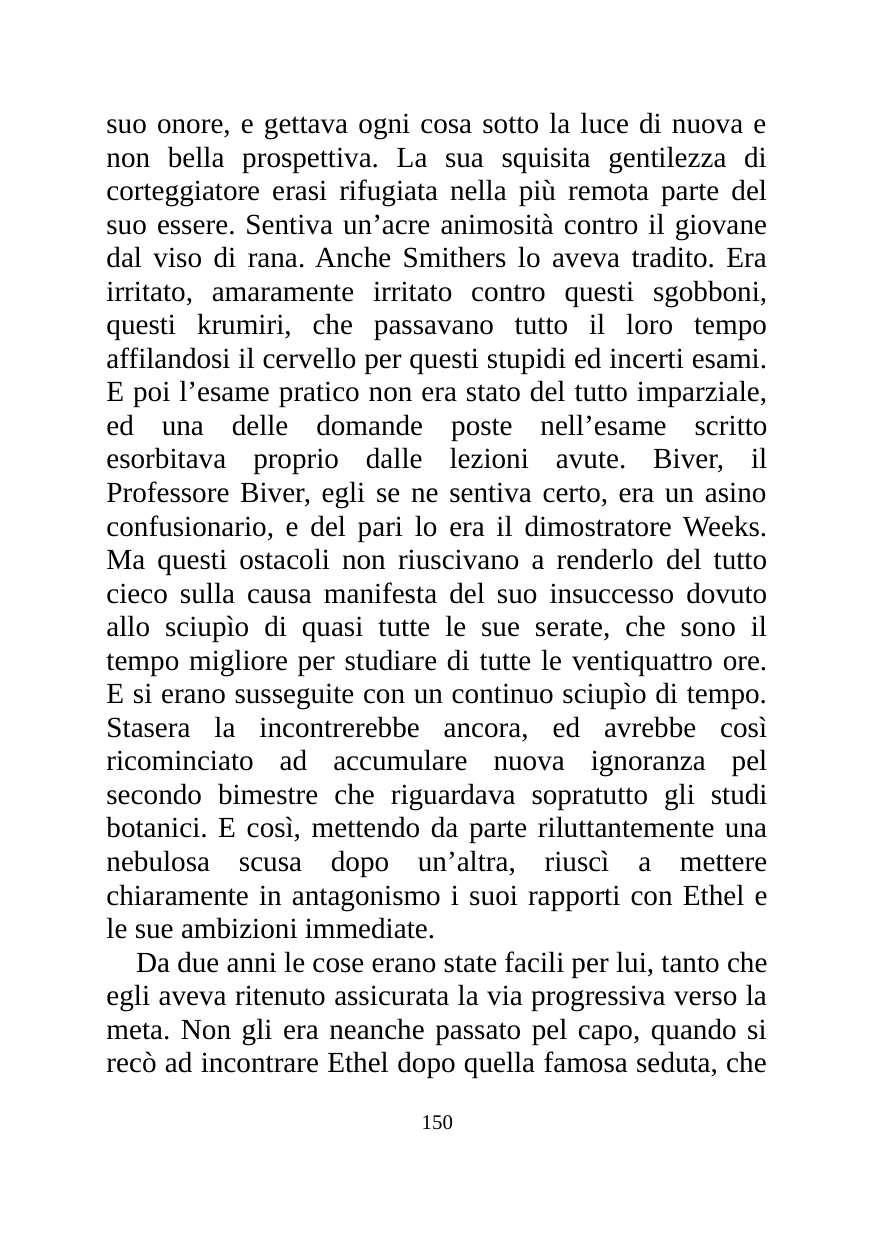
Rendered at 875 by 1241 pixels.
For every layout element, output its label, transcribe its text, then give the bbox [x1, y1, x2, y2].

text Da due anni le cose erano state facili per lui, tanto che egli aveva ritenuto assicurata la via progressiva verso la meta. Non gli era neanche passato pel capo, quando si recò ad incontrare Ethel dopo quella famosa seduta, che [106, 945, 768, 1079]
text suo onore, e gettava ogni cosa sotto la luce di nuova e non bella prospettiva. La sua squisita gentilezza di corteggiatore erasi rifugiata nella più remota parte del suo essere. Sentiva un’acre animosità contro il giovane dal viso di rana. Anche Smithers lo aveva tradito. Era irritato, amaramente irritato contro questi sgobboni, questi krumiri, che passavano tutto il loro tempo affilandosi il cervello per questi stupidi ed incerti esami. E poi l’esame pratico non era stato del tutto imparziale, ed una delle domande poste nell’esame scritto esorbitava proprio dalle lezioni avute. Biver, il Professore Biver, egli se ne sentiva certo, era un asino confusionario, e del pari lo era il dimostratore Weeks. Ma questi ostacoli non riuscivano a renderlo del tutto cieco sulla causa manifesta del suo insuccesso dovuto allo sciupìo di quasi tutte le sue serate, che sono il tempo migliore per studiare di tutte le ventiquattro ore. E si erano susseguite con un continuo sciupìo di tempo. Stasera la incontrerebbe ancora, ed avrebbe così ricominciato ad accumulare nuova ignoranza pel secondo bimestre che riguardava sopratutto gli studi botanici. E così, mettendo da parte riluttantemente una nebulosa scusa dopo un’altra, riuscì a mettere chiaramente in antagonismo i suoi rapporti con Ethel e le sue ambizioni immediate. [106, 106, 768, 945]
